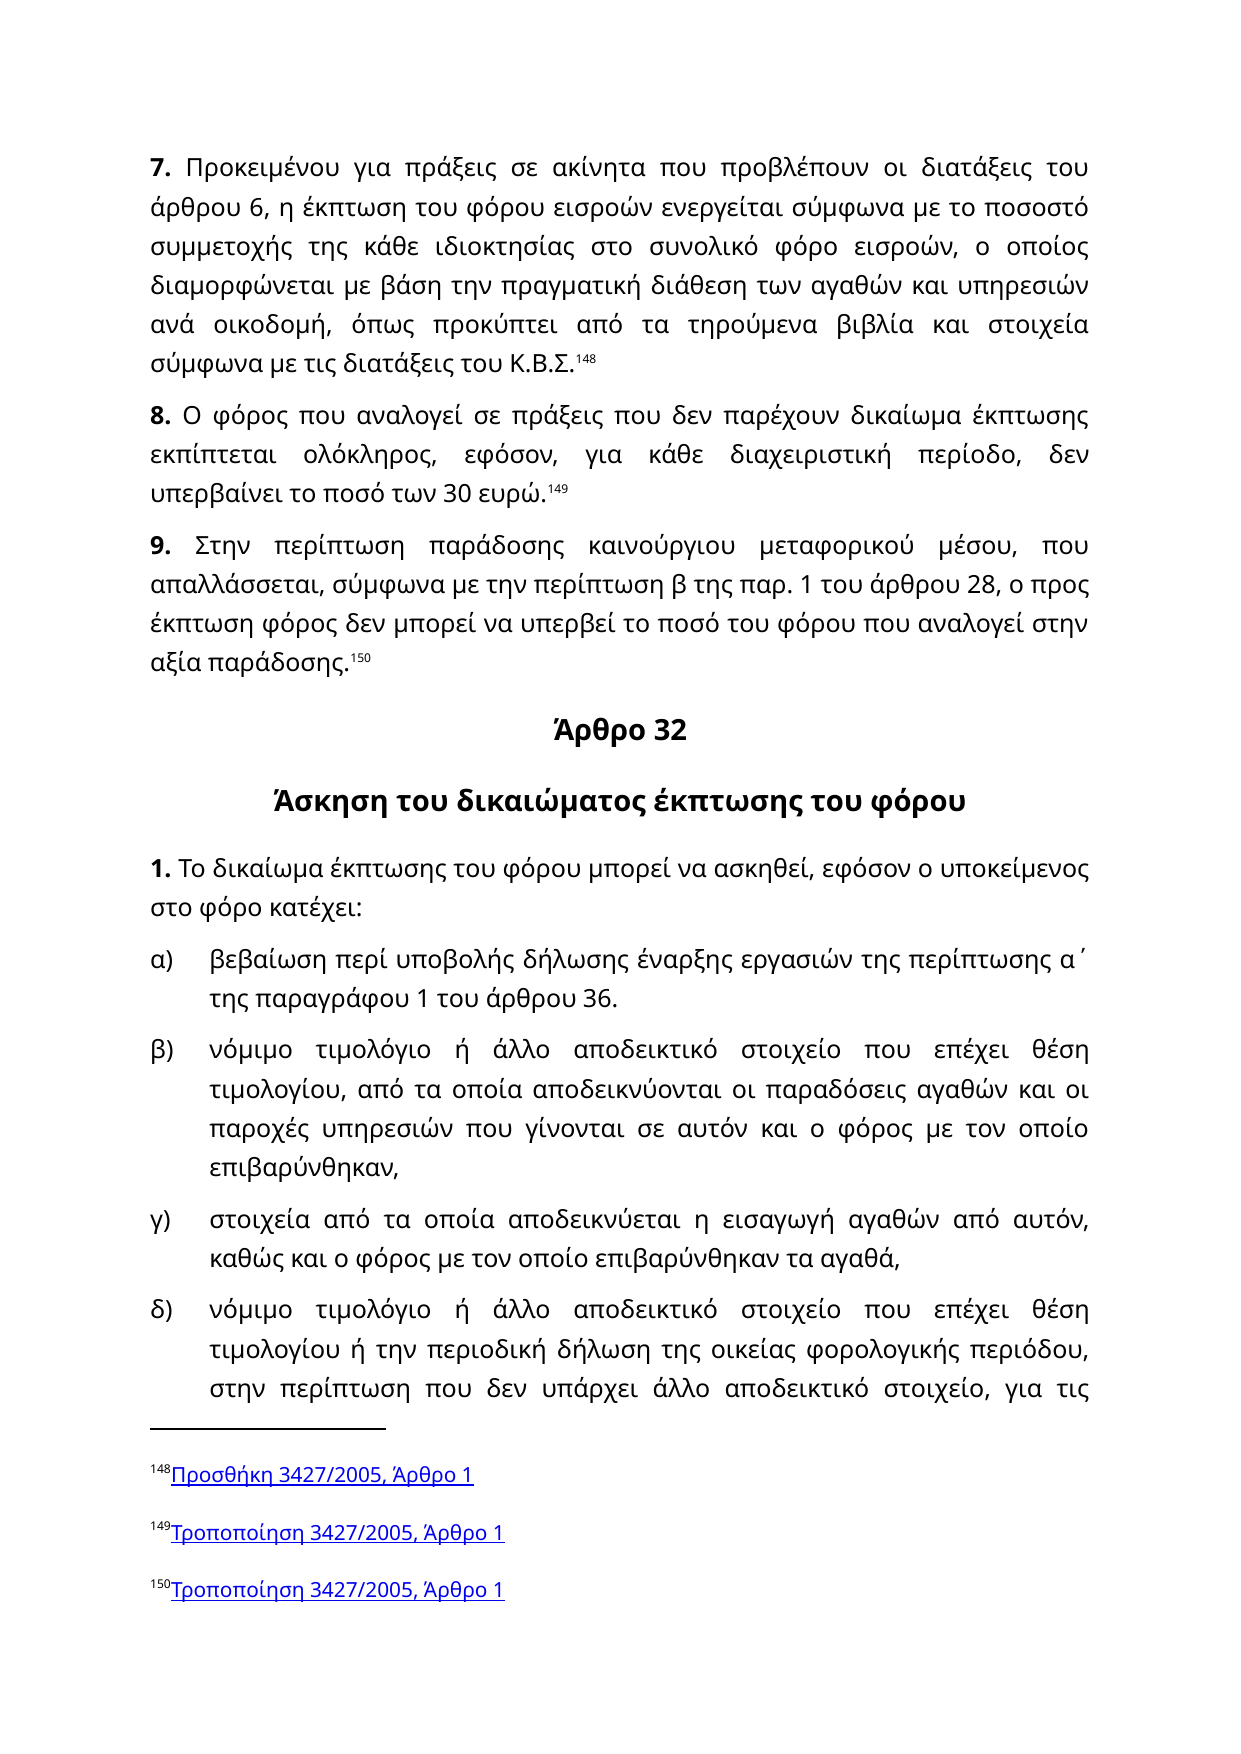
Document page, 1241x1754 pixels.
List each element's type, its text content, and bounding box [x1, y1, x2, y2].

list δ) νόμιμο τιμολόγιο ή άλλο αποδεικτικό στοιχείο που επέχει θέση τιμολογίου ή την περιοδική δήλωση της οικείας φορολογικής περιόδου, στην περίπτωση που δεν υπάρχει άλλο αποδεικτικό στοιχείο, για τις [150, 1292, 1090, 1404]
list β) νόμιμο τιμολόγιο ή άλλο αποδεικτικό στοιχείο που επέχει θέση τιμολογίου, από τα οποία αποδεικνύονται οι παραδόσεις αγαθών και οι παροχές υπηρεσιών που γίνονται σε αυτόν και ο φόρος με τον οποίο επιβαρύνθηκαν, [150, 1032, 1090, 1184]
text 9. Στην περίπτωση παράδοσης καινούργιου μεταφορικού μέσου, που απαλλάσσεται, σύμφωνα με την περίπτωση β της παρ. 1 του άρθρου 28, ο προς έκπτωση φόρος δεν μπορεί να υπερβεί το ποσό του φόρου που αναλογεί στην αξία παράδοσης. [150, 527, 1090, 679]
list γ) στοιχεία από τα οποία αποδεικνύεται η εισαγωγή αγαθών από αυτόν, καθώς και ο φόρος με τον οποίο επιβαρύνθηκαν τα αγαθά, [150, 1201, 1090, 1274]
text Προσθήκη 3427/2005, Άρθρο 1 [150, 1460, 1090, 1489]
text 8. Ο φόρος που αναλογεί σε πράξεις που δεν παρέχουν δικαίωμα έκπτωσης εκπίπτεται ολόκληρος, εφόσον, για κάθε διαχειριστική περίοδο, δεν υπερβαίνει το ποσό των 30 ευρώ. [150, 397, 1090, 510]
subtitle Άσκηση του δικαιώματος έκπτωσης του φόρου [150, 780, 1090, 819]
text 1. Το δικαίωμα έκπτωσης του φόρου μπορεί να ασκηθεί, εφόσον ο υποκείμενος στο φόρο κατέχει: [150, 850, 1090, 924]
text Τροποποίηση 3427/2005, Άρθρο 1 [150, 1576, 1090, 1604]
text 7. Προκειμένου για πράξεις σε ακίνητα που προβλέπουν οι διατάξεις του άρθρου 6, η έκπτωση του φόρου εισροών ενεργείται σύμφωνα με το ποσοστό συμμετοχής της κάθε ιδιοκτησίας στο συνολικό φόρο εισροών, ο οποίος διαμορφώνεται με βάση την πραγματική διάθεση των αγαθών και υπηρεσιών ανά οικοδομή, όπως προκύπτει από τα τηρούμενα βιβλία και στοιχεία σύμφωνα με τις διατάξεις του Κ.Β.Σ. [150, 150, 1090, 380]
list α) βεβαίωση περί υποβολής δήλωσης έναρξης εργασιών της περίπτωσης α΄ της παραγράφου 1 του άρθρου 36. [150, 941, 1090, 1014]
text Τροποποίηση 3427/2005, Άρθρο 1 [150, 1518, 1090, 1546]
subtitle Άρθρο 32 [150, 709, 1090, 749]
